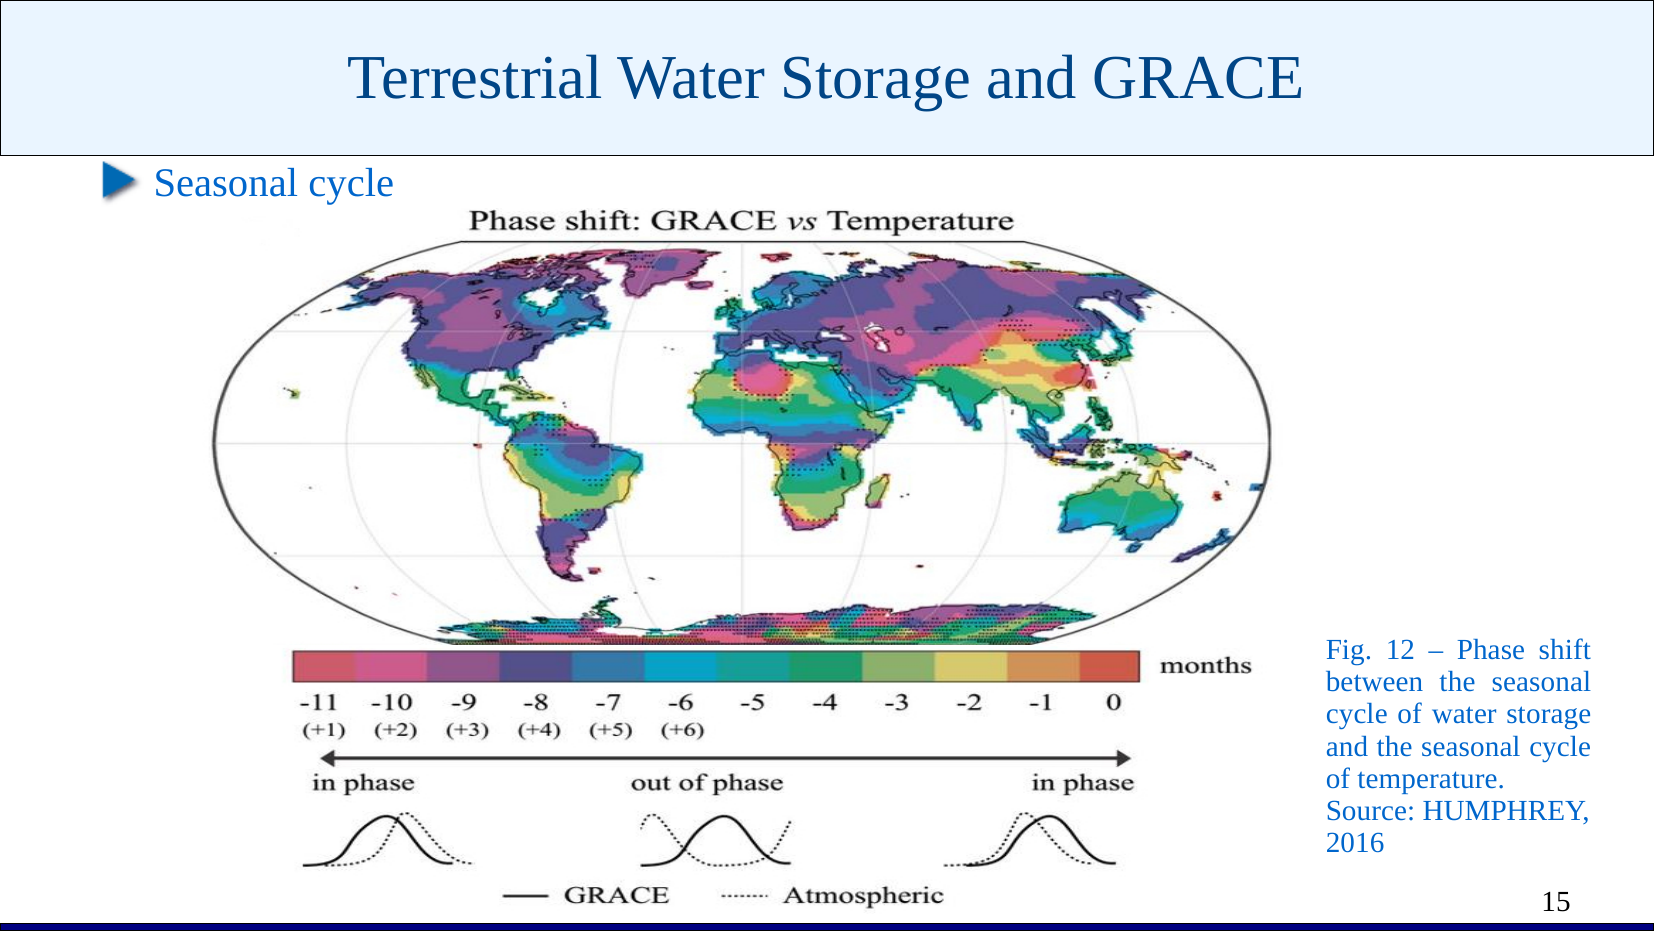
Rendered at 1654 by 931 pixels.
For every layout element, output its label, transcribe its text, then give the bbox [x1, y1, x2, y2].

list Seasonal cycle [82, 159, 1571, 763]
picture [202, 208, 1294, 916]
text_box Fig. 12 – Phase shift between the seasonal cycle of water storage and the seasonal cycle of temperature. Source: HUMPHREY, 2016 [1311, 625, 1607, 875]
title Terrestrial Water Storage and GRACE [82, 4, 1571, 151]
